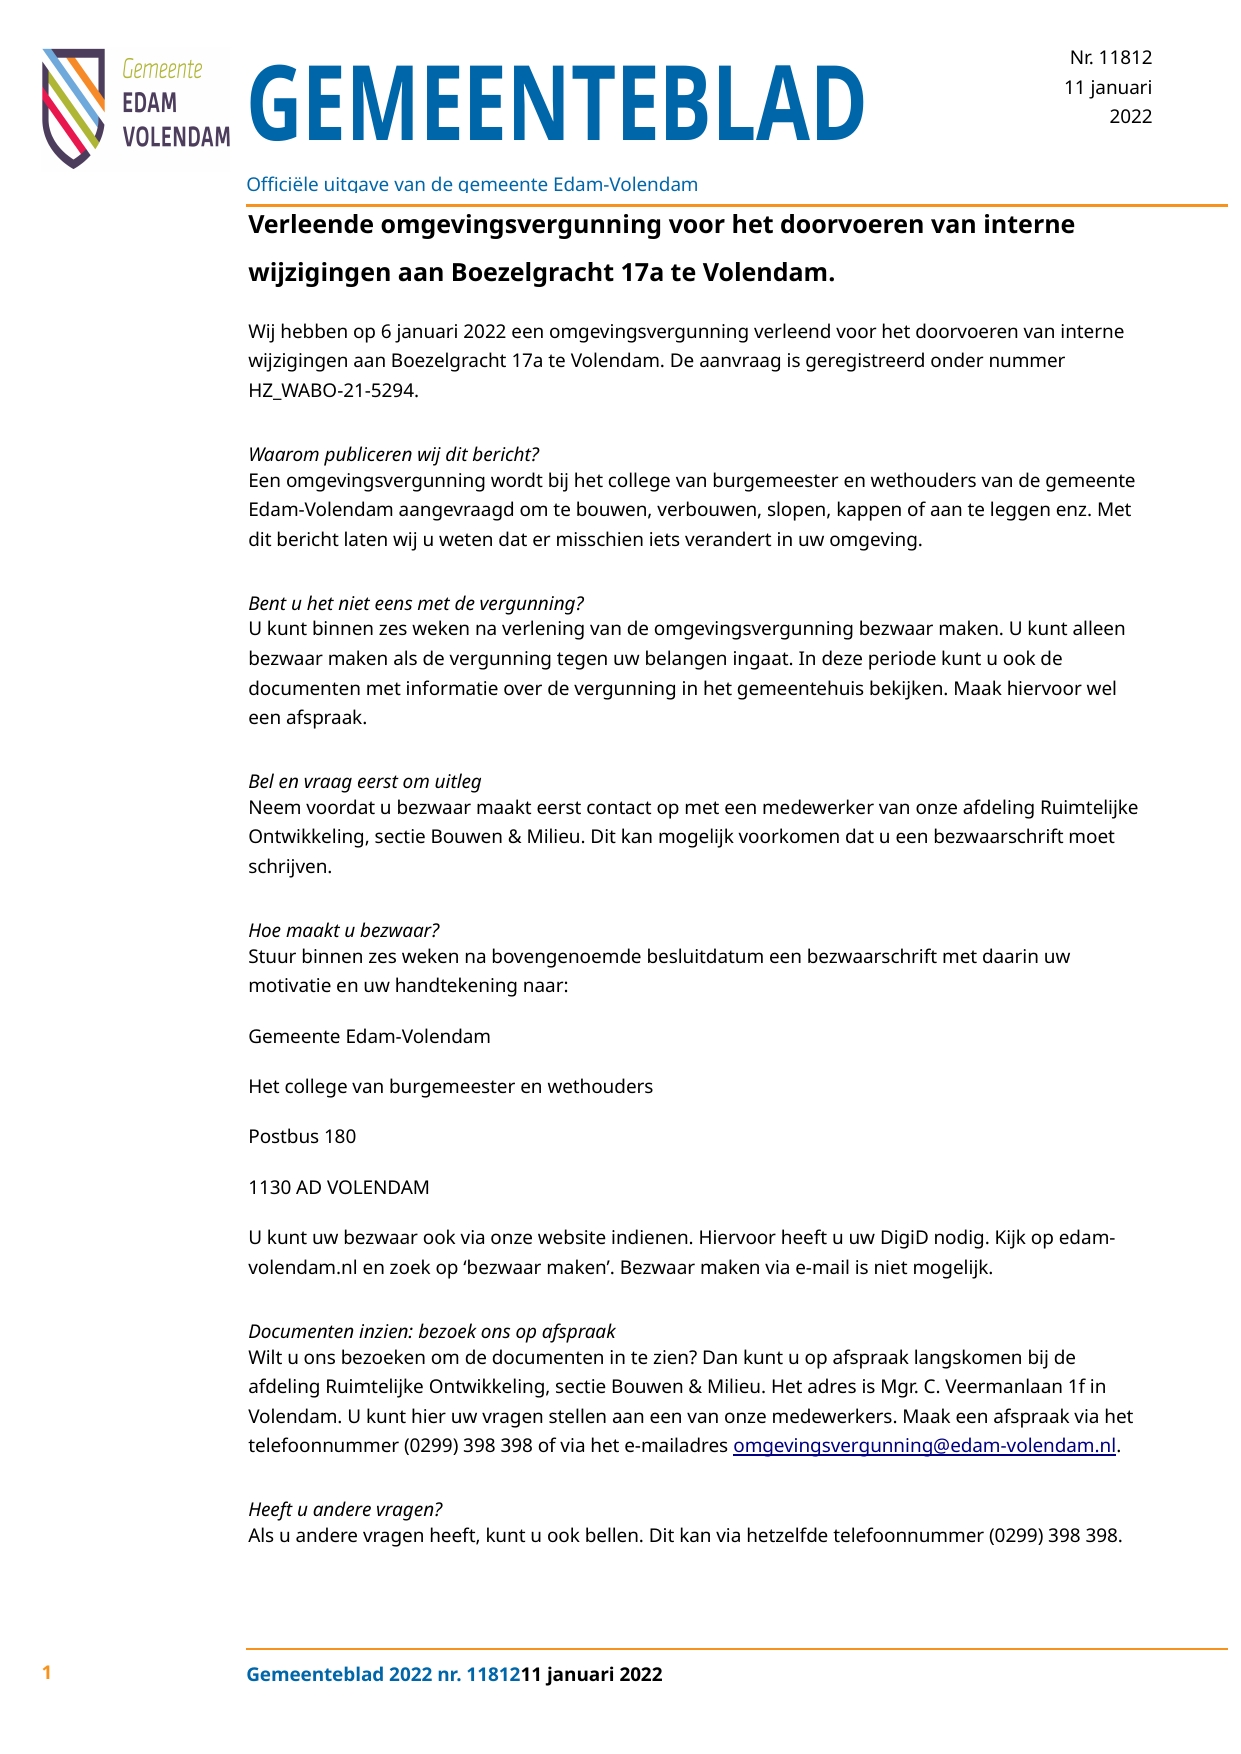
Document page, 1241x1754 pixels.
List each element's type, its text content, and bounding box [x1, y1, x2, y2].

text Gemeente Edam-Volendam [248, 1023, 1152, 1049]
text Een omgevingsvergunning wordt bij het college van burgemeester en wethouders van de gemeente Edam-Volendam aangevraagd om te bouwen, verbouwen, slopen, kappen of aan te leggen enz. Met dit bericht laten wij u weten dat er misschien iets verandert in uw omgeving. [248, 467, 1152, 552]
picture [41, 47, 231, 172]
text Wilt u ons bezoeken om de documenten in te zien? Dan kunt u op afspraak langskomen bij de afdeling Ruimtelijke Ontwikkeling, sectie Bouwen & Milieu. Het adres is Mgr. C. Veermanlaan 1f in Volendam. U kunt hier uw vragen stellen aan een van onze medewerkers. Maak een afspraak via het telefoonnummer (0299) 398 398 of via het e-mailadres omgevingsvergunning@edam-volendam.nl. [248, 1344, 1152, 1458]
text Neem voordat u bezwaar maakt eerst contact op met een medewerker van onze afdeling Ruimtelijke Ontwikkeling, sectie Bouwen & Milieu. Dit kan mogelijk voorkomen dat u een bezwaarschrift moet schrijven. [248, 794, 1152, 879]
text Bent u het niet eens met de vergunning? [248, 590, 1152, 616]
text Hoe maakt u bezwaar? [248, 917, 1152, 943]
text Stuur binnen zes weken na bovengenoemde besluitdatum een bezwaarschrift met daarin uw motivatie en uw handtekening naar: [248, 943, 1152, 998]
text U kunt binnen zes weken na verlening van de omgevingsvergunning bezwaar maken. U kunt alleen bezwaar maken als de vergunning tegen uw belangen ingaat. In deze periode kunt u ook de documenten met informatie over de vergunning in het gemeentehuis bekijken. Maak hiervoor wel een afspraak. [248, 616, 1152, 730]
text Documenten inzien: bezoek ons op afspraak [248, 1318, 1152, 1344]
text Bel en vraag eerst om uitleg [248, 768, 1152, 794]
text U kunt uw bezwaar ook via onze website indienen. Hiervoor heeft u uw DigiD nodig. Kijk op edam-volendam.nl en zoek op ‘bezwaar maken’. Bezwaar maken via e-mail is niet mogelijk. [248, 1224, 1152, 1280]
text Waarom publiceren wij dit bericht? [248, 441, 1152, 467]
text 1130 AD VOLENDAM [248, 1174, 1152, 1200]
text Als u andere vragen heeft, kunt u ook bellen. Dit kan via hetzelfde telefoonnummer (0299) 398 398. [248, 1522, 1152, 1548]
text Het college van burgemeester en wethouders [248, 1073, 1152, 1099]
text Postbus 180 [248, 1124, 1152, 1149]
text Wij hebben op 6 januari 2022 een omgevingsvergunning verleend voor het doorvoeren van interne wijzigingen aan Boezelgracht 17a te Volendam. De aanvraag is geregistreerd onder nummer HZ_WABO-21-5294. [248, 318, 1152, 403]
text Heeft u andere vragen? [248, 1497, 1152, 1522]
text Verleende omgevingsvergunning voor het doorvoeren van interne wijzigingen aan Boezelgracht 17a te Volendam. [248, 207, 1152, 288]
